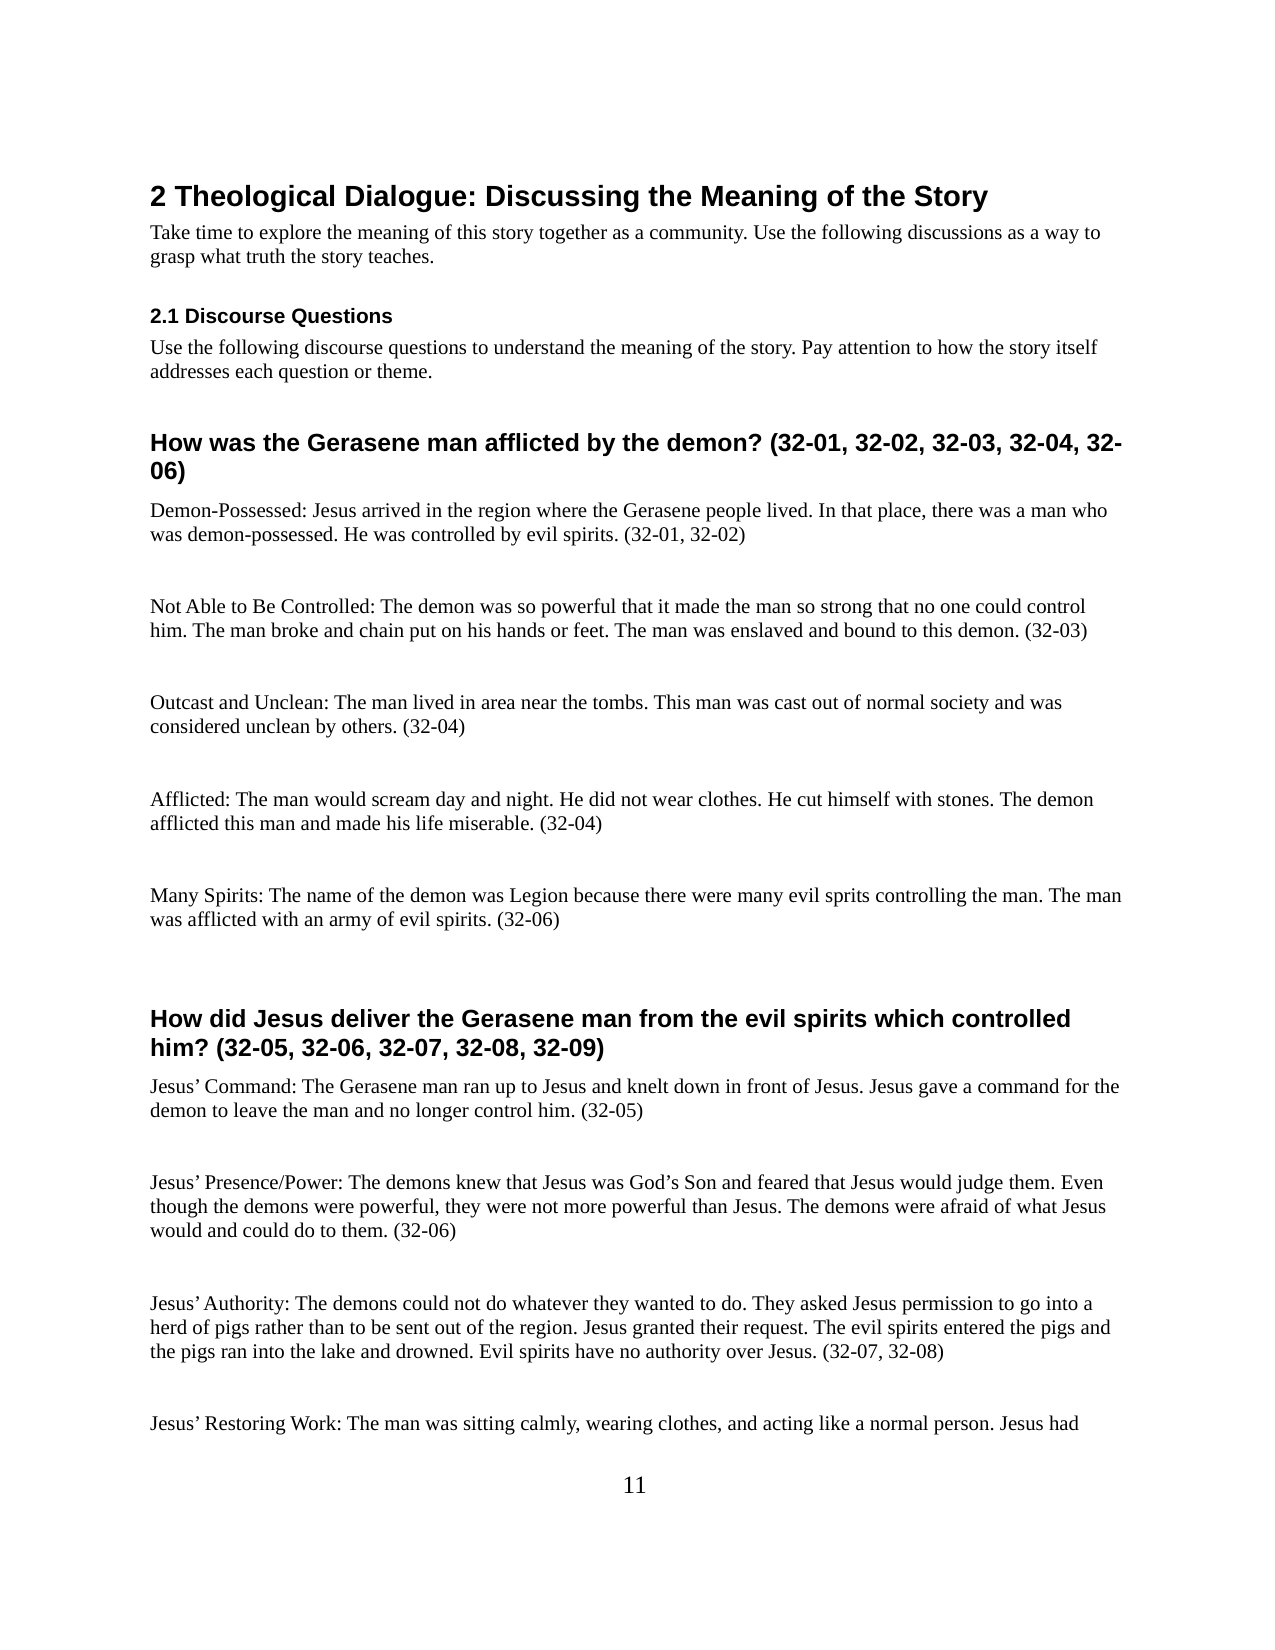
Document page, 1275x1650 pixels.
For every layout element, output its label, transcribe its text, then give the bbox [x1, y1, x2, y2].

text Jesus’ Restoring Work: The man was sitting calmly, wearing clothes, and acting like a normal person. Jesus had [150, 1411, 1125, 1435]
subtitle 2 Theological Dialogue: Discussing the Meaning of the Story [150, 179, 1125, 212]
text Outcast and Unclean: The man lived in area near the tombs. This man was cast out of normal society and was considered unclean by others. (32-04) [150, 690, 1125, 738]
subtitle How did Jesus deliver the Gerasene man from the evil spirits which controlled him? (32-05, 32-06, 32-07, 32-08, 32-09) [150, 1004, 1125, 1061]
text Jesus’ Authority: The demons could not do whatever they wanted to do. They asked Jesus permission to go into a herd of pigs rather than to be sent out of the region. Jesus granted their request. The evil spirits entered the pigs and the pigs ran into the lake and drowned. Evil spirits have no authority over Jesus. (32-07, 32-08) [150, 1291, 1125, 1363]
text Jesus’ Command: The Gerasene man ran up to Jesus and knelt down in front of Jesus. Jesus gave a command for the demon to leave the man and no longer control him. (32-05) [150, 1074, 1125, 1122]
text Many Spirits: The name of the demon was Legion because there were many evil sprits controlling the man. The man was afflicted with an army of evil spirits. (32-06) [150, 883, 1125, 931]
text Demon-Possessed: Jesus arrived in the region where the Gerasene people lived. In that place, there was a man who was demon-possessed. He was controlled by evil spirits. (32-01, 32-02) [150, 497, 1125, 546]
text Jesus’ Presence/Power: The demons knew that Jesus was God’s Son and feared that Jesus would judge them. Even though the demons were powerful, they were not more powerful than Jesus. The demons were afraid of what Jesus would and could do to them. (32-06) [150, 1170, 1125, 1242]
subtitle How was the Gerasene man afflicted by the demon? (32-01, 32-02, 32-03, 32-04, 32-06) [150, 428, 1125, 485]
text Use the following discourse questions to understand the meaning of the story. Pay attention to how the story itself addresses each question or theme. [150, 335, 1125, 383]
text Not Able to Be Controlled: The demon was so powerful that it made the man so strong that no one could control him. The man broke and chain put on his hands or feet. The man was enslaved and bound to this demon. (32-03) [150, 594, 1125, 642]
subtitle 2.1 Discourse Questions [150, 304, 1125, 328]
text Take time to explore the meaning of this story together as a community. Use the following discussions as a way to grasp what truth the story teaches. [150, 220, 1125, 268]
text Afflicted: The man would scream day and night. He did not wear clothes. He cut himself with stones. The demon afflicted this man and made his life miserable. (32-04) [150, 787, 1125, 835]
